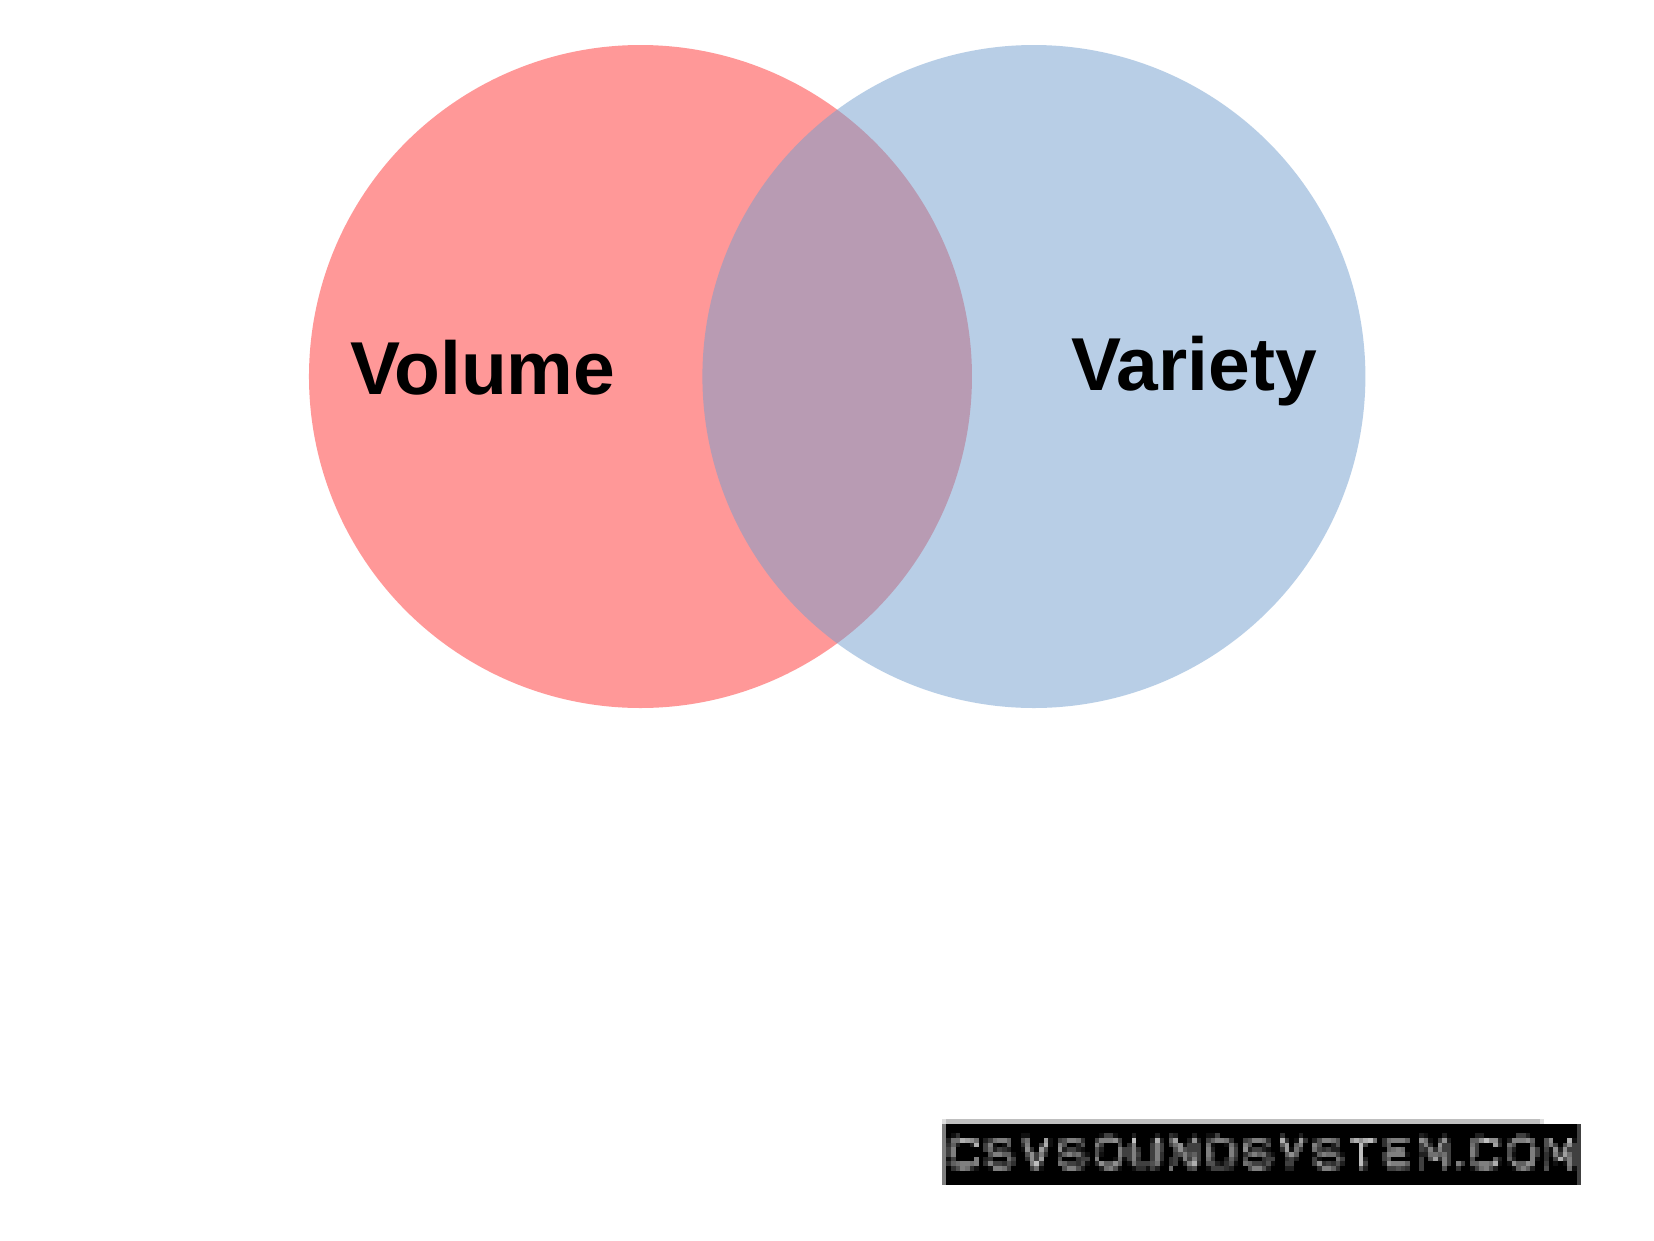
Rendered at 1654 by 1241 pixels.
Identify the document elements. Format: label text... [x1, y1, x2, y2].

text_box Variety [1056, 315, 1337, 483]
text_box [308, 45, 1366, 709]
picture [933, 1064, 1591, 1185]
text_box Volume [335, 318, 703, 486]
